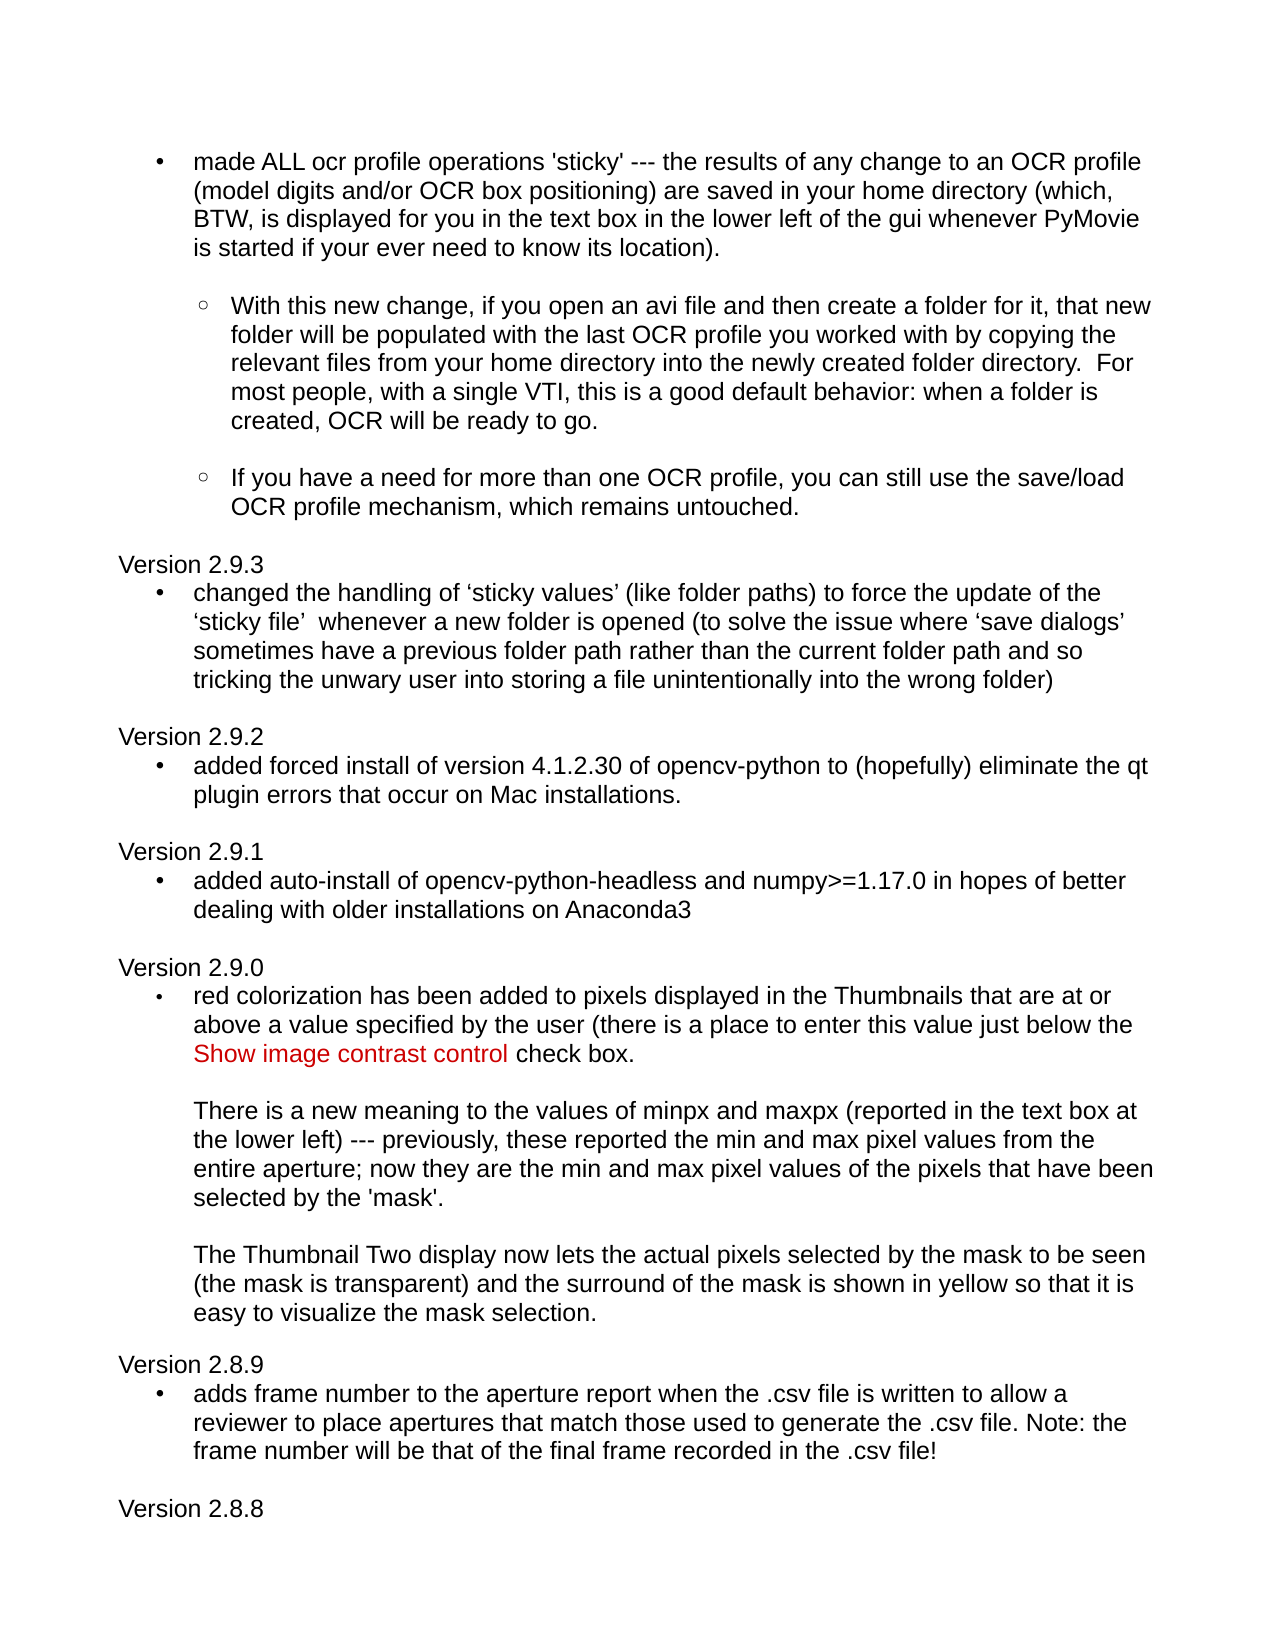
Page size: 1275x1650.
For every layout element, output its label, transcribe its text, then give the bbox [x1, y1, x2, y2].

list If you have a need for more than one OCR profile, you can still use the save/load OCR profile mechanism, which remains untouched. [193, 463, 1157, 550]
list adds frame number to the aperture report when the .csv file is written to allow a reviewer to place apertures that match those used to generate the .csv file. Note: the frame number will be that of the final frame recorded in the .csv file! [156, 1379, 1157, 1494]
list made ALL ocr profile operations 'sticky' --- the results of any change to an OCR profile (model digits and/or OCR box positioning) are saved in your home directory (which, BTW, is displayed for you in the text box in the lower left of the gui whenever PyMovie is started if your ever need to know its location). [156, 147, 1157, 291]
list With this new change, if you open an avi file and then create a folder for it, that new folder will be populated with the last OCR profile you worked with by copying the relevant files from your home directory into the newly created folder directory. For most people, with a single VTI, this is a good default behavior: when a folder is created, OCR will be ready to go. [193, 291, 1157, 463]
text Version 2.8.9 [118, 1350, 1157, 1379]
text Version 2.9.1 [118, 837, 1157, 866]
list added forced install of version 4.1.2.30 of opencv-python to (hopefully) eliminate the qt plugin errors that occur on Mac installations. [156, 751, 1157, 837]
text Version 2.9.3 [118, 550, 1157, 578]
list [156, 118, 1157, 147]
text Version 2.8.8 [118, 1494, 1157, 1522]
text Version 2.9.0 [118, 952, 1157, 981]
list added auto-install of opencv-python-headless and numpy>=1.17.0 in hopes of better dealing with older installations on Anaconda3 [156, 866, 1157, 952]
list changed the handling of ‘sticky values’ (like folder paths) to force the update of the ‘sticky file’ whenever a new folder is opened (to solve the issue where ‘save dialogs’ sometimes have a previous folder path rather than the current folder path and so tricking the unwary user into storing a file unintentionally into the wrong folder) [156, 578, 1157, 693]
text Version 2.9.2 [118, 722, 1157, 751]
list red colorization has been added to pixels displayed in the Thumbnails that are at or above a value specified by the user (there is a place to enter this value just below the Show image contrast control check box. There is a new meaning to the values of minpx and maxpx (reported in the text box at the lower left) --- previously, these reported the min and max pixel values from the entire aperture; now they are the min and max pixel values of the pixels that have been selected by the 'mask'. The Thumbnail Two display now lets the actual pixels selected by the mask to be seen (the mask is transparent) and the surround of the mask is shown in yellow so that it is easy to visualize the mask selection. [156, 981, 1157, 1350]
